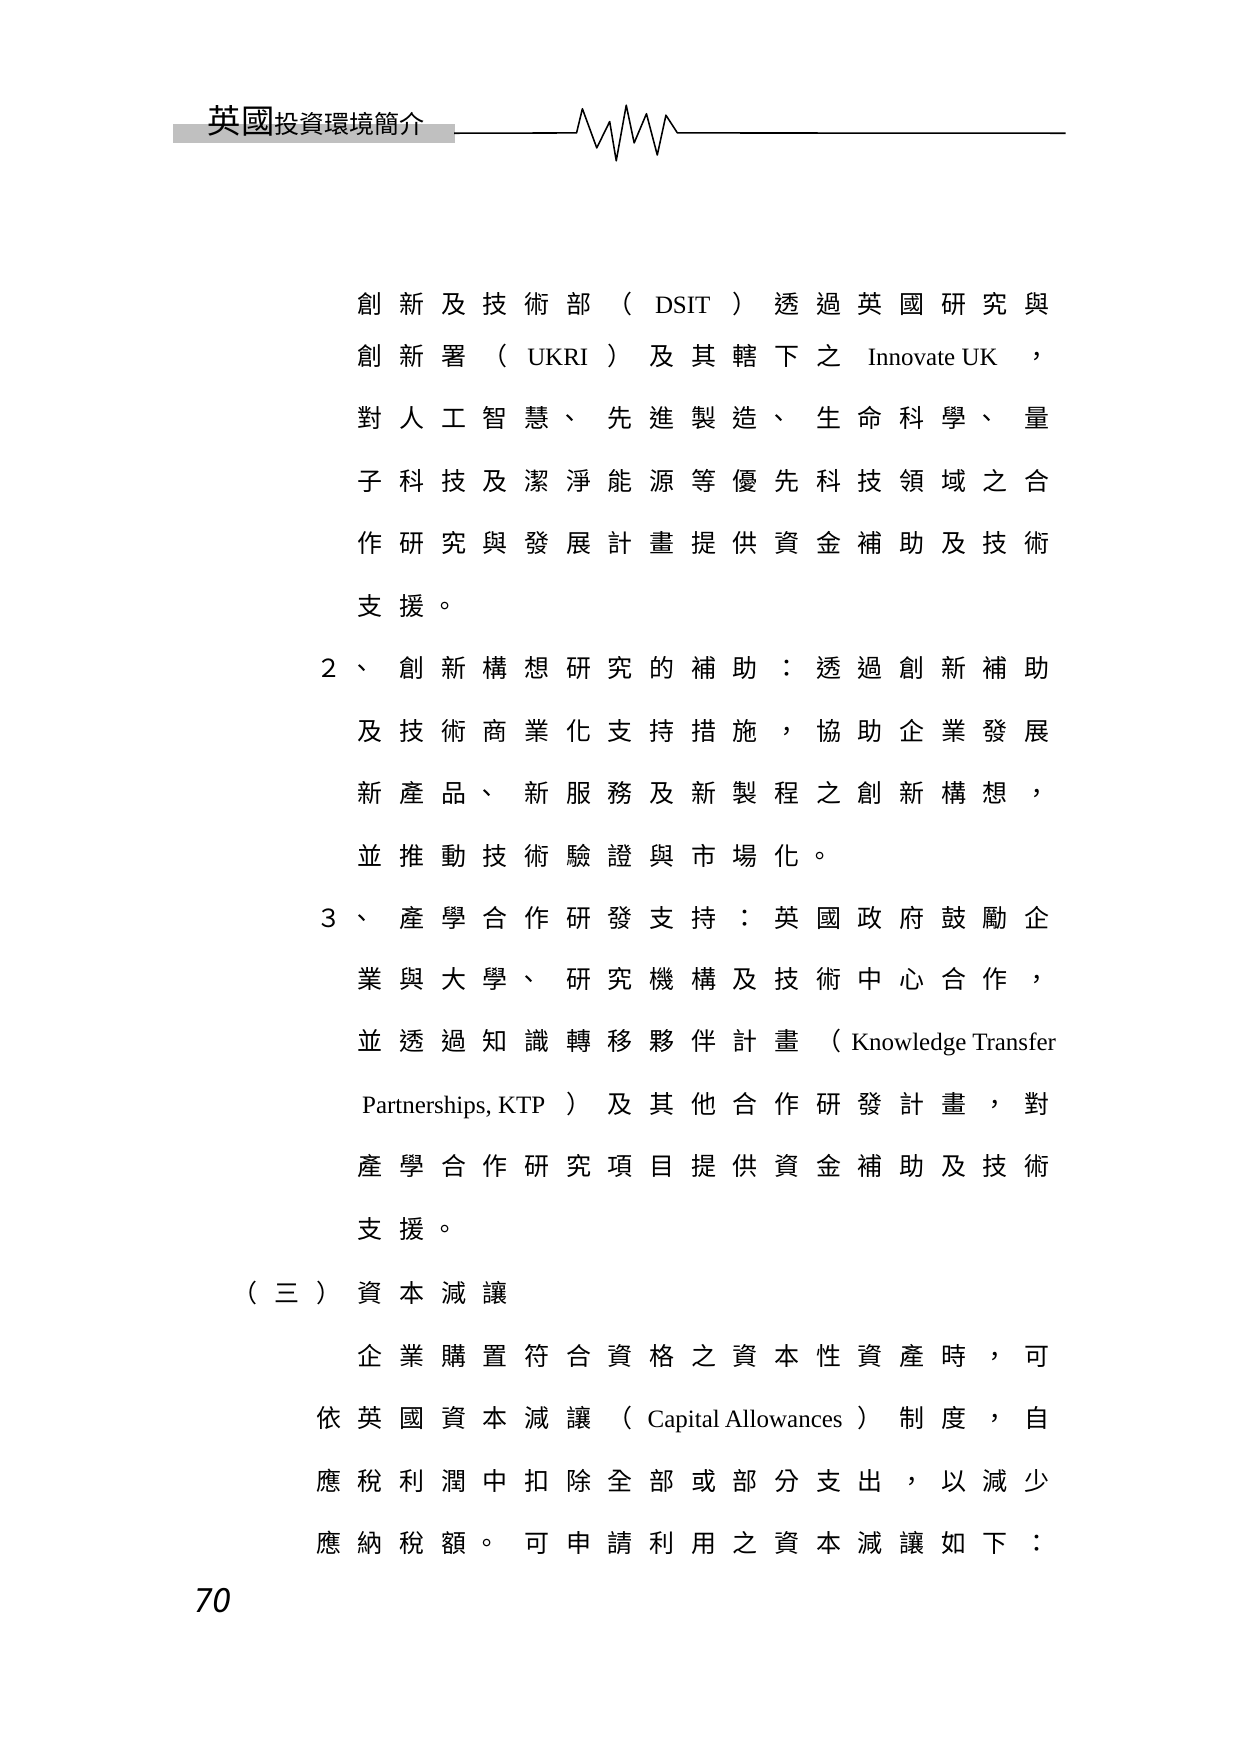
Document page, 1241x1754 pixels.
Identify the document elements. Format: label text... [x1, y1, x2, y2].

text （三）資本減讓 [207, 1250, 1058, 1313]
text 創新及技術部（DSIT）透過英國研究與創新署（UKRI）及其轄下之Innovate UK，對人工智慧、先進製造、生命科學、量子科技及潔淨能源等優先科技領域之合作研究與發展計畫提供資金補助及技術支援。 [281, 250, 1058, 625]
text 企業購置符合資格之資本性資產時，可依英國資本減讓（Capital Allowances）制度，自應稅利潤中扣除全部或部分支出，以減少應納稅額。可申請利用之資本減讓如下： [281, 1313, 1058, 1563]
text ３、產學合作研發支持：英國政府鼓勵企業與大學、研究機構及技術中心合作，並透過知識轉移夥伴計畫（Knowledge Transfer Partnerships, KTP）及其他合作研發計畫，對產學合作研究項目提供資金補助及技術支援。 [281, 875, 1058, 1250]
text ２、創新構想研究的補助：透過創新補助及技術商業化支持措施，協助企業發展新產品、新服務及新製程之創新構想，並推動技術驗證與市場化。 [281, 625, 1058, 875]
